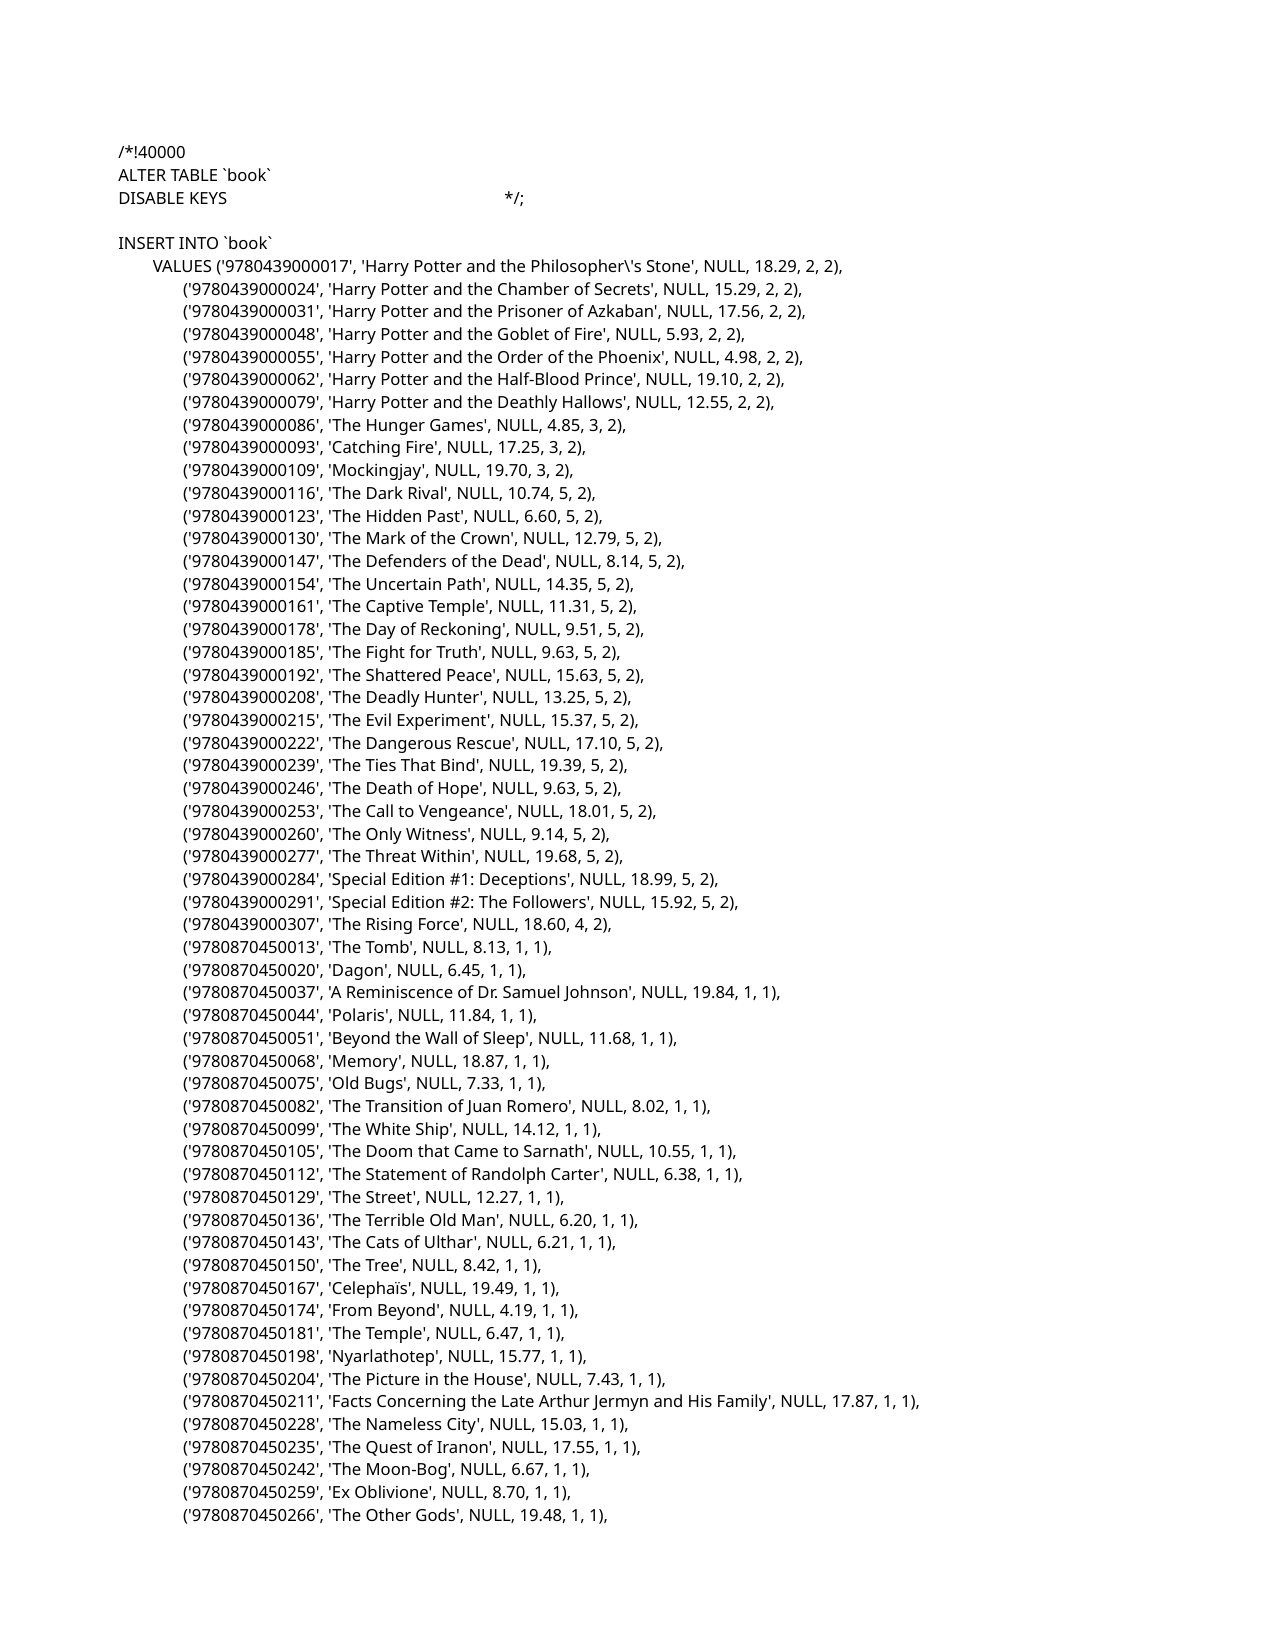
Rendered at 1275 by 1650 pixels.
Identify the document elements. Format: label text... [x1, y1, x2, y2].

text ('9780439000307', 'The Rising Force', NULL, 18.60, 4, 2), [118, 913, 1157, 936]
text ('9780439000192', 'The Shattered Peace', NULL, 15.63, 5, 2), [118, 663, 1157, 686]
text ('9780870450112', 'The Statement of Randolph Carter', NULL, 6.38, 1, 1), [118, 1163, 1157, 1185]
text ('9780870450174', 'From Beyond', NULL, 4.19, 1, 1), [118, 1299, 1157, 1322]
text INSERT INTO `book` [118, 232, 1157, 254]
text ('9780870450143', 'The Cats of Ulthar', NULL, 6.21, 1, 1), [118, 1231, 1157, 1253]
text ('9780870450068', 'Memory', NULL, 18.87, 1, 1), [118, 1049, 1157, 1072]
text ('9780439000284', 'Special Edition #1: Deceptions', NULL, 18.99, 5, 2), [118, 867, 1157, 890]
text ('9780439000048', 'Harry Potter and the Goblet of Fire', NULL, 5.93, 2, 2), [118, 322, 1157, 345]
text ('9780439000109', 'Mockingjay', NULL, 19.70, 3, 2), [118, 459, 1157, 481]
text ('9780439000253', 'The Call to Vengeance', NULL, 18.01, 5, 2), [118, 799, 1157, 822]
text ('9780439000161', 'The Captive Temple', NULL, 11.31, 5, 2), [118, 595, 1157, 618]
text ('9780870450266', 'The Other Gods', NULL, 19.48, 1, 1), [118, 1503, 1157, 1526]
text ('9780870450242', 'The Moon-Bog', NULL, 6.67, 1, 1), [118, 1458, 1157, 1481]
text /*!40000 [118, 141, 1157, 163]
text ('9780870450198', 'Nyarlathotep', NULL, 15.77, 1, 1), [118, 1344, 1157, 1367]
text ('9780439000024', 'Harry Potter and the Chamber of Secrets', NULL, 15.29, 2, 2), [118, 277, 1157, 300]
text ('9780439000147', 'The Defenders of the Dead', NULL, 8.14, 5, 2), [118, 549, 1157, 572]
text ('9780439000116', 'The Dark Rival', NULL, 10.74, 5, 2), [118, 481, 1157, 504]
text ('9780870450051', 'Beyond the Wall of Sleep', NULL, 11.68, 1, 1), [118, 1026, 1157, 1049]
text ('9780439000154', 'The Uncertain Path', NULL, 14.35, 5, 2), [118, 572, 1157, 595]
text DISABLE KEYS */; [118, 186, 1157, 209]
text ('9780439000239', 'The Ties That Bind', NULL, 19.39, 5, 2), [118, 754, 1157, 777]
text ('9780870450259', 'Ex Oblivione', NULL, 8.70, 1, 1), [118, 1481, 1157, 1503]
text VALUES ('9780439000017', 'Harry Potter and the Philosopher\'s Stone', NULL, 18.29, 2, 2), [118, 254, 1157, 277]
text ('9780870450082', 'The Transition of Juan Romero', NULL, 8.02, 1, 1), [118, 1094, 1157, 1117]
text ('9780870450037', 'A Reminiscence of Dr. Samuel Johnson', NULL, 19.84, 1, 1), [118, 981, 1157, 1004]
text ('9780439000246', 'The Death of Hope', NULL, 9.63, 5, 2), [118, 777, 1157, 799]
text ('9780870450020', 'Dagon', NULL, 6.45, 1, 1), [118, 958, 1157, 981]
text ('9780439000260', 'The Only Witness', NULL, 9.14, 5, 2), [118, 822, 1157, 845]
text ('9780439000055', 'Harry Potter and the Order of the Phoenix', NULL, 4.98, 2, 2), [118, 345, 1157, 368]
text ('9780870450013', 'The Tomb', NULL, 8.13, 1, 1), [118, 936, 1157, 958]
text ('9780439000178', 'The Day of Reckoning', NULL, 9.51, 5, 2), [118, 618, 1157, 640]
text ('9780439000093', 'Catching Fire', NULL, 17.25, 3, 2), [118, 436, 1157, 459]
text ('9780439000185', 'The Fight for Truth', NULL, 9.63, 5, 2), [118, 640, 1157, 663]
text ('9780870450204', 'The Picture in the House', NULL, 7.43, 1, 1), [118, 1367, 1157, 1390]
text ('9780870450211', 'Facts Concerning the Late Arthur Jermyn and His Family', NULL, 17.87, 1, 1), [118, 1390, 1157, 1412]
text ('9780439000031', 'Harry Potter and the Prisoner of Azkaban', NULL, 17.56, 2, 2), [118, 300, 1157, 322]
text ('9780439000062', 'Harry Potter and the Half-Blood Prince', NULL, 19.10, 2, 2), [118, 368, 1157, 391]
text ('9780439000222', 'The Dangerous Rescue', NULL, 17.10, 5, 2), [118, 731, 1157, 754]
text ('9780870450075', 'Old Bugs', NULL, 7.33, 1, 1), [118, 1072, 1157, 1094]
text ('9780870450228', 'The Nameless City', NULL, 15.03, 1, 1), [118, 1412, 1157, 1435]
text ('9780870450105', 'The Doom that Came to Sarnath', NULL, 10.55, 1, 1), [118, 1140, 1157, 1163]
text ('9780870450136', 'The Terrible Old Man', NULL, 6.20, 1, 1), [118, 1208, 1157, 1231]
text ('9780439000130', 'The Mark of the Crown', NULL, 12.79, 5, 2), [118, 527, 1157, 549]
text ('9780439000277', 'The Threat Within', NULL, 19.68, 5, 2), [118, 845, 1157, 867]
text ('9780439000079', 'Harry Potter and the Deathly Hallows', NULL, 12.55, 2, 2), [118, 391, 1157, 413]
text ALTER TABLE `book` [118, 163, 1157, 186]
text ('9780439000086', 'The Hunger Games', NULL, 4.85, 3, 2), [118, 413, 1157, 436]
text ('9780439000215', 'The Evil Experiment', NULL, 15.37, 5, 2), [118, 708, 1157, 731]
text ('9780870450044', 'Polaris', NULL, 11.84, 1, 1), [118, 1004, 1157, 1026]
text ('9780439000123', 'The Hidden Past', NULL, 6.60, 5, 2), [118, 504, 1157, 527]
text ('9780870450181', 'The Temple', NULL, 6.47, 1, 1), [118, 1322, 1157, 1344]
text ('9780870450235', 'The Quest of Iranon', NULL, 17.55, 1, 1), [118, 1435, 1157, 1458]
text ('9780870450099', 'The White Ship', NULL, 14.12, 1, 1), [118, 1117, 1157, 1140]
text ('9780870450167', 'Celephaïs', NULL, 19.49, 1, 1), [118, 1276, 1157, 1299]
text ('9780870450150', 'The Tree', NULL, 8.42, 1, 1), [118, 1253, 1157, 1276]
text ('9780439000291', 'Special Edition #2: The Followers', NULL, 15.92, 5, 2), [118, 890, 1157, 913]
text ('9780439000208', 'The Deadly Hunter', NULL, 13.25, 5, 2), [118, 686, 1157, 708]
text ('9780870450129', 'The Street', NULL, 12.27, 1, 1), [118, 1185, 1157, 1208]
